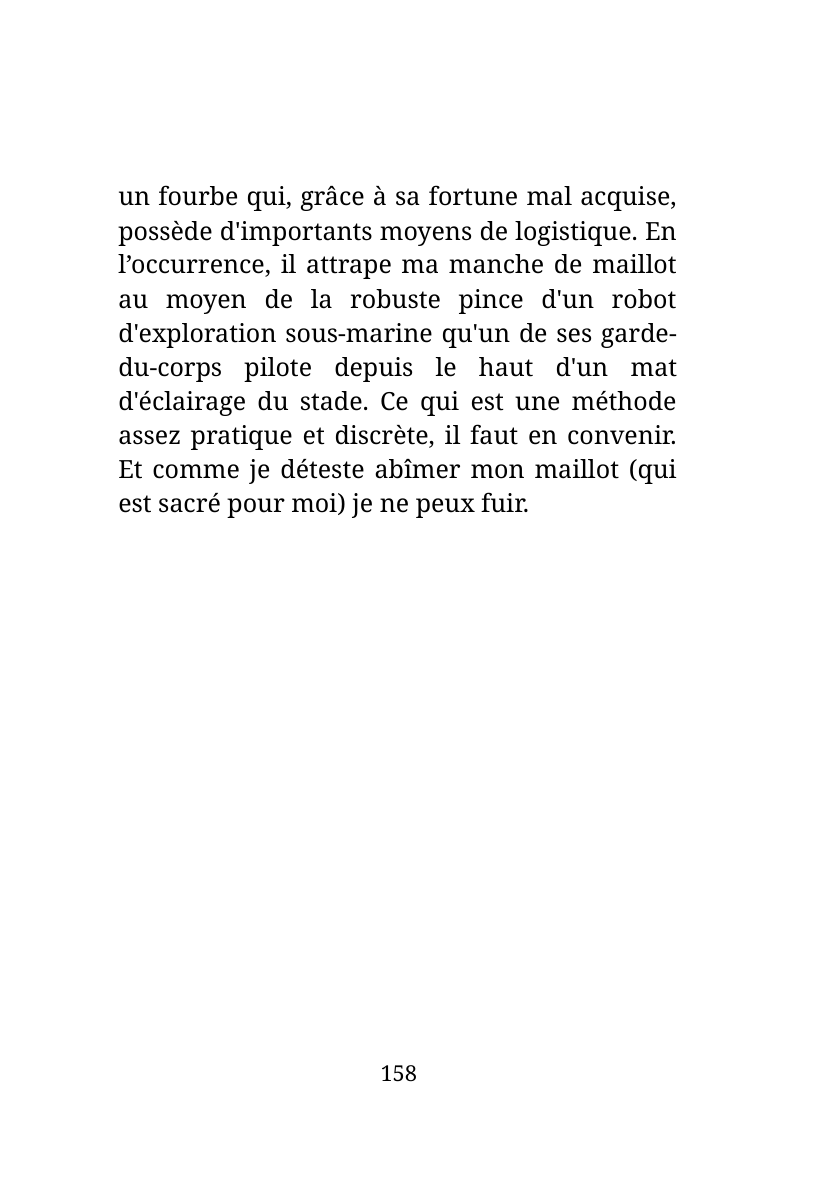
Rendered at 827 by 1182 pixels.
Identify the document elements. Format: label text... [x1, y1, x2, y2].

text un fourbe qui, grâce à sa fortune mal acquise, possède d'importants moyens de logistique. En l’occurrence, il attrape ma manche de maillot au moyen de la robuste pince d'un robot d'exploration sous-marine qu'un de ses garde-du-corps pilote depuis le haut d'un mat d'éclairage du stade. Ce qui est une méthode assez pratique et discrète, il faut en convenir. Et comme je déteste abîmer mon maillot (qui est sacré pour moi) je ne peux fuir. [118, 179, 677, 520]
